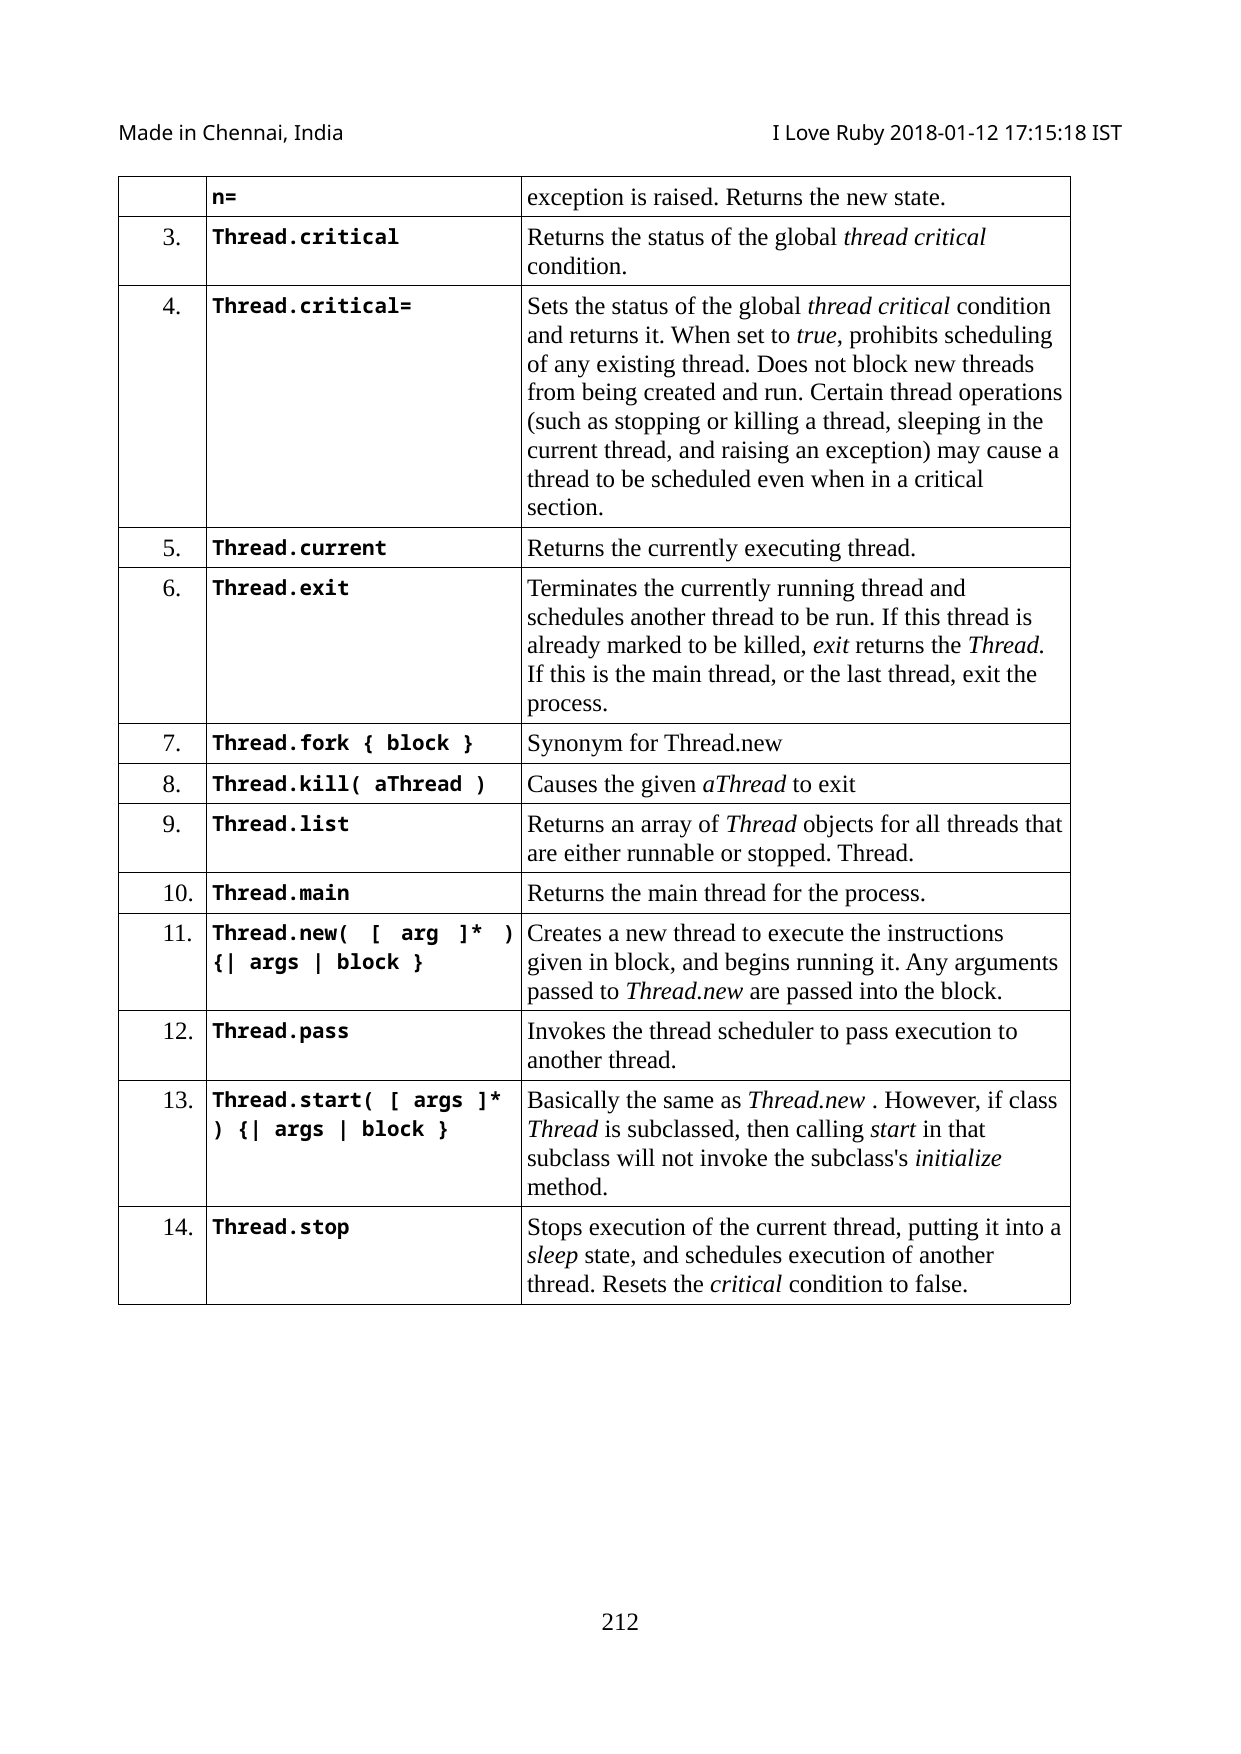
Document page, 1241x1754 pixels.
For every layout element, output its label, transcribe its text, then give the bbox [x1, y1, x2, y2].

table_cell [119, 568, 206, 723]
table_cell n= [207, 177, 521, 216]
table_cell [119, 286, 206, 527]
table_cell Returns the currently executing thread. [522, 528, 1070, 567]
table_cell [119, 528, 206, 567]
table_cell Thread.current [207, 528, 521, 567]
table_cell Stops execution of the current thread, putting it into a sleep state, and schedules execution of another thread. Resets the critical condition to false. [522, 1207, 1070, 1304]
table_cell Creates a new thread to execute the instructions given in block, and begins running it. Any arguments passed to Thread.new are passed into the block. [522, 914, 1070, 1010]
table_cell Thread.critical [207, 217, 521, 285]
table_cell Causes the given aThread to exit [522, 764, 1070, 803]
table_cell Returns the main thread for the process. [522, 873, 1070, 913]
table_cell [119, 217, 206, 285]
table_cell [119, 1011, 206, 1079]
table_cell [119, 1207, 206, 1304]
table_cell [119, 873, 206, 913]
table_cell Returns the status of the global thread critical condition. [522, 217, 1070, 285]
table_cell Invokes the thread scheduler to pass execution to another thread. [522, 1011, 1070, 1079]
table_cell Thread.critical= [207, 286, 521, 527]
table_cell exception is raised. Returns the new state. [522, 177, 1070, 216]
table_cell Thread.stop [207, 1207, 521, 1304]
table_cell Thread.main [207, 873, 521, 913]
table_cell Thread.fork { block } [207, 724, 521, 763]
table_cell Thread.list [207, 804, 521, 872]
table_cell [119, 177, 206, 216]
table_cell Thread.kill( aThread ) [207, 764, 521, 803]
table_cell [119, 724, 206, 763]
table_cell Sets the status of the global thread critical condition and returns it. When set to true, prohibits scheduling of any existing thread. Does not block new threads from being created and run. Certain thread operations (such as stopping or killing a thread, sleeping in the current thread, and raising an exception) may cause a thread to be scheduled even when in a critical section. [522, 286, 1070, 527]
table_cell Thread.new( [ arg ]* ) {| args | block } [207, 914, 521, 1010]
table_cell Basically the same as Thread.new . However, if class Thread is subclassed, then calling start in that subclass will not invoke the subclass's initialize method. [522, 1081, 1070, 1206]
table_cell Terminates the currently running thread and schedules another thread to be run. If this thread is already marked to be killed, exit returns the Thread. If this is the main thread, or the last thread, exit the process. [522, 568, 1070, 723]
table_cell [119, 1081, 206, 1206]
table_cell Returns an array of Thread objects for all threads that are either runnable or stopped. Thread. [522, 804, 1070, 872]
table_cell [119, 764, 206, 803]
table_cell Thread.pass [207, 1011, 521, 1079]
table_cell [119, 804, 206, 872]
table_cell Thread.start( [ args ]* ) {| args | block } [207, 1081, 521, 1206]
table_cell Thread.exit [207, 568, 521, 723]
table_cell Synonym for Thread.new [522, 724, 1070, 763]
table_cell [119, 914, 206, 1010]
